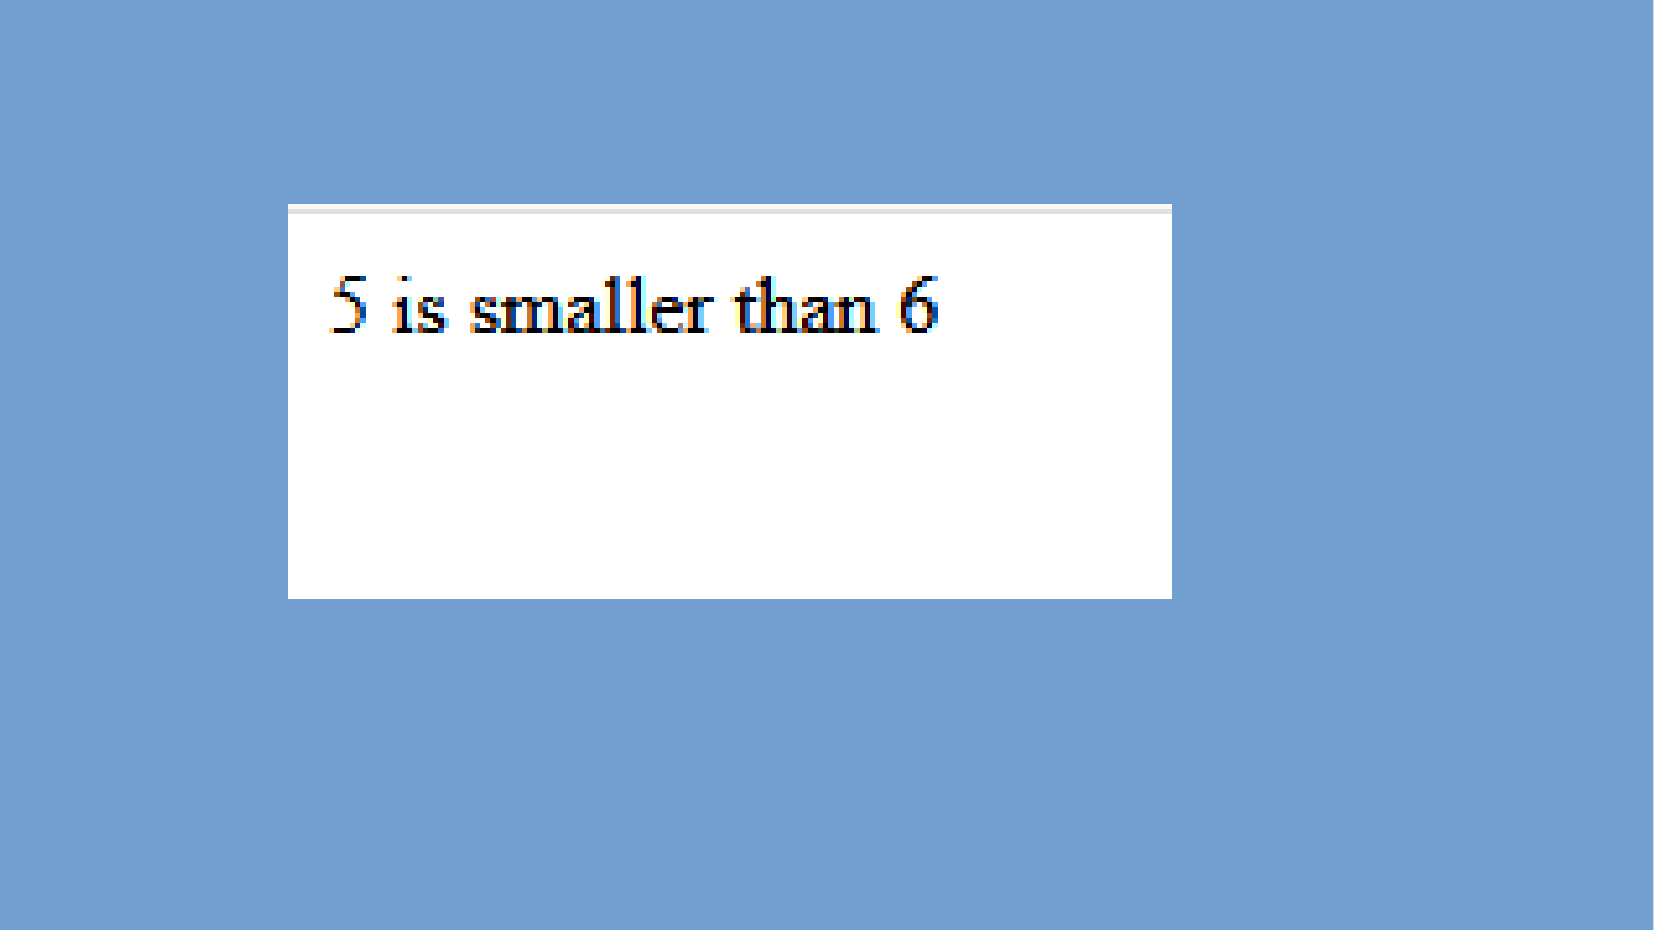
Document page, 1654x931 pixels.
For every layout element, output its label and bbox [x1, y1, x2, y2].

picture [288, 204, 1172, 599]
